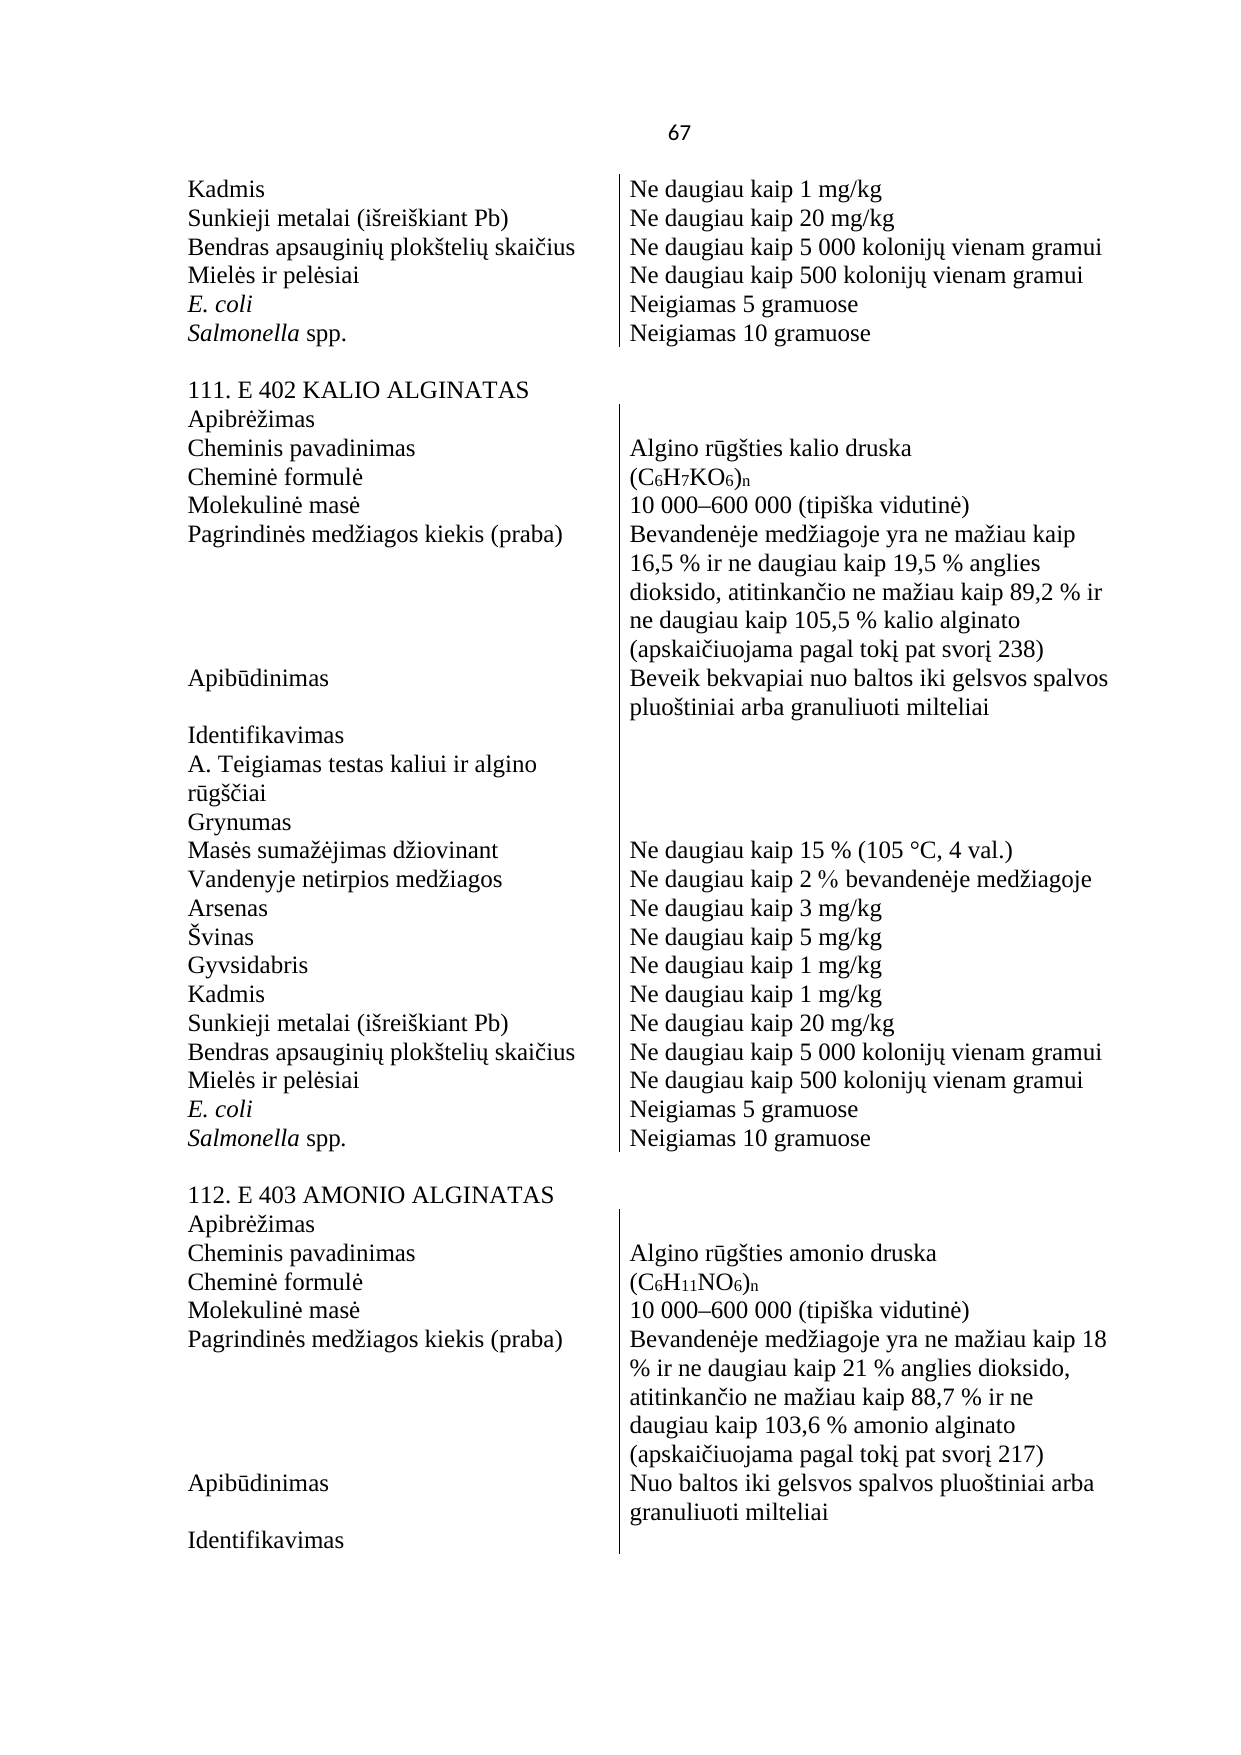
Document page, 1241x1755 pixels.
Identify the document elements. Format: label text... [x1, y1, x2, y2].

table_cell Molekulinė masė [177, 1295, 619, 1324]
table_cell Beveik bekvapiai nuo baltos iki gelsvos spalvos pluoštiniai arba granuliuoti milteliai [620, 663, 1122, 720]
table_cell Cheminis pavadinimas [177, 1238, 619, 1267]
table_cell Vandenyje netirpios medžiagos [177, 864, 619, 893]
table_cell [620, 807, 1122, 835]
table_cell Molekulinė masė [177, 490, 619, 519]
table_cell E. coli [177, 1094, 619, 1123]
table_cell Apibrėžimas [177, 404, 619, 433]
table_cell Apibūdinimas [177, 663, 619, 720]
table_cell Algino rūgšties amonio druska [620, 1238, 1122, 1267]
table_cell Bevandenėje medžiagoje yra ne mažiau kaip 18 % ir ne daugiau kaip 21 % anglies dioksido, atitinkančio ne mažiau kaip 88,7 % ir ne daugiau kaip 103,6 % amonio alginato (apskaičiuojama pagal tokį pat svorį 217) [620, 1324, 1122, 1468]
table_cell (C6H7KO6)n [620, 462, 1122, 490]
table_cell Algino rūgšties kalio druska [620, 433, 1122, 462]
table_cell [620, 404, 1122, 433]
table_cell (C6H11NO6)n [620, 1267, 1122, 1295]
table_cell Bendras apsauginių plokštelių skaičius [177, 232, 619, 260]
table_cell Neigiamas 10 gramuose [620, 318, 1122, 347]
table_cell [620, 1209, 1122, 1238]
table_cell 10 000–600 000 (tipiška vidutinė) [620, 490, 1122, 519]
table_cell Ne daugiau kaip 20 mg/kg [620, 1008, 1122, 1037]
table_cell Identifikavimas [177, 720, 619, 749]
table_cell Neigiamas 5 gramuose [620, 1094, 1122, 1123]
table_cell Salmonella spp. [177, 1123, 619, 1152]
table_cell Sunkieji metalai (išreiškiant Pb) [177, 1008, 619, 1037]
table_cell Ne daugiau kaip 5 mg/kg [620, 922, 1122, 950]
table_cell A. Teigiamas testas kaliui ir algino rūgščiai [177, 749, 619, 807]
table_header 112. E 403 AMONIO ALGINATAS [177, 1180, 1122, 1209]
table_cell Identifikavimas [177, 1525, 619, 1554]
table_cell Nuo baltos iki gelsvos spalvos pluoštiniai arba granuliuoti milteliai [620, 1468, 1122, 1525]
table_cell Neigiamas 5 gramuose [620, 289, 1122, 318]
table_cell Cheminė formulė [177, 1267, 619, 1295]
table_cell Kadmis [177, 979, 619, 1008]
table_cell Pagrindinės medžiagos kiekis (praba) [177, 1324, 619, 1468]
table_cell Cheminis pavadinimas [177, 433, 619, 462]
table_cell Ne daugiau kaip 2  bevandenėje medžiagoje [620, 864, 1122, 893]
table_cell Apibūdinimas [177, 1468, 619, 1525]
table_cell Pagrindinės medžiagos kiekis (praba) [177, 519, 619, 663]
table_cell Bevandenėje medžiagoje yra ne mažiau kaip 16,5 % ir ne daugiau kaip 19,5 % anglies dioksido, atitinkančio ne mažiau kaip 89,2 % ir ne daugiau kaip 105,5 % kalio alginato (apskaičiuojama pagal tokį pat svorį 238) [620, 519, 1122, 663]
table_cell Mielės ir pelėsiai [177, 1065, 619, 1094]
table_cell [620, 749, 1122, 807]
table_cell 10 000–600 000 (tipiška vidutinė) [620, 1295, 1122, 1324]
table_cell Bendras apsauginių plokštelių skaičius [177, 1037, 619, 1065]
table_cell Neigiamas 10 gramuose [620, 1123, 1122, 1152]
table_cell Kadmis [177, 174, 619, 203]
table_cell Salmonella spp. [177, 318, 619, 347]
table_header 111. E 402 KALIO ALGINATAS [177, 375, 1122, 404]
table_cell Arsenas [177, 893, 619, 922]
table_cell Ne daugiau kaip 20 mg/kg [620, 203, 1122, 232]
table_cell Apibrėžimas [177, 1209, 619, 1238]
table_cell Ne daugiau kaip 1 mg/kg [620, 174, 1122, 203]
table_cell Cheminė formulė [177, 462, 619, 490]
table_cell Ne daugiau kaip 1 mg/kg [620, 979, 1122, 1008]
table_cell Ne daugiau kaip 1 mg/kg [620, 950, 1122, 979]
table_cell Masės sumažėjimas džiovinant [177, 835, 619, 864]
table_cell E. coli [177, 289, 619, 318]
table_cell [620, 1525, 1122, 1554]
table_cell Švinas [177, 922, 619, 950]
table_cell Ne daugiau kaip 500 kolonijų vienam gramui [620, 260, 1122, 289]
table_cell Grynumas [177, 807, 619, 835]
table_cell Sunkieji metalai (išreiškiant Pb) [177, 203, 619, 232]
table_cell Ne daugiau kaip 3 mg/kg [620, 893, 1122, 922]
table_cell Ne daugiau kaip 5 000 kolonijų vienam gramui [620, 1037, 1122, 1065]
table_cell Ne daugiau kaip 500 kolonijų vienam gramui [620, 1065, 1122, 1094]
table_cell Ne daugiau kaip 15 % (105 °C, 4 val.) [620, 835, 1122, 864]
table_cell [620, 720, 1122, 749]
table_cell Mielės ir pelėsiai [177, 260, 619, 289]
table_cell Ne daugiau kaip 5 000 kolonijų vienam gramui [620, 232, 1122, 260]
table_cell Gyvsidabris [177, 950, 619, 979]
